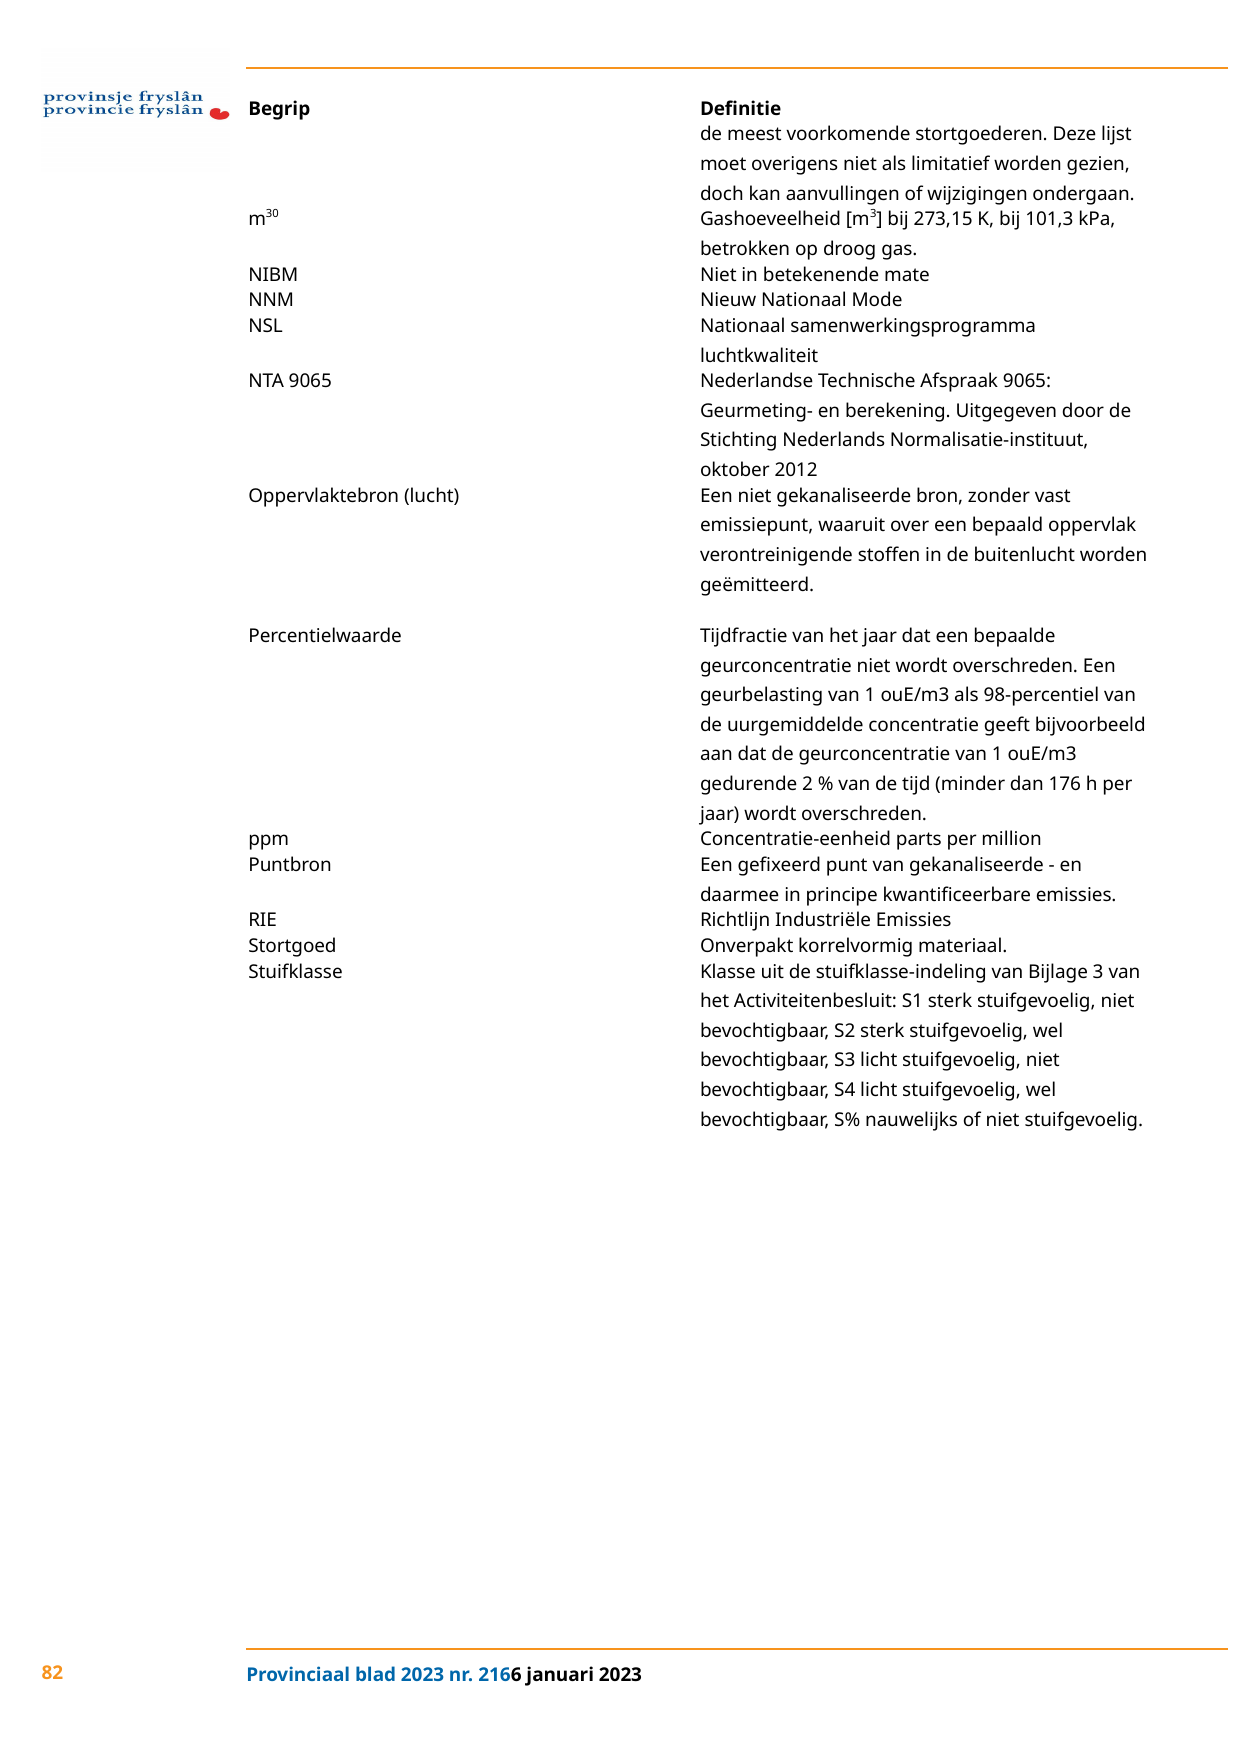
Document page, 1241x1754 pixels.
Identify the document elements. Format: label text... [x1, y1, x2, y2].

table_cell Klasse uit de stuifklasse-indeling van Bijlage 3 van het Activiteitenbesluit: S1 sterk stuifgevoelig, niet bevochtigbaar, S2 sterk stuifgevoelig, wel bevochtigbaar, S3 licht stuifgevoelig, niet bevochtigbaar, S4 licht stuifgevoelig, wel bevochtigbaar, S% nauwelijks of niet stuifgevoelig. [700, 958, 1152, 1132]
table_cell Een gefixeerd punt van gekanaliseerde - en daarmee in principe kwantificeerbare emissies. [700, 851, 1152, 906]
table_cell Percentielwaarde [248, 622, 700, 825]
table_cell Tijdfractie van het jaar dat een bepaalde geurconcentratie niet wordt overschreden. Een geurbelasting van 1 ouE/m3 als 98-percentiel van de uurgemiddelde concentratie geeft bijvoorbeeld aan dat de geurconcentratie van 1 ouE/m3 gedurende 2 % van de tijd (minder dan 176 h per jaar) wordt overschreden. [700, 622, 1152, 825]
table_cell RIE [248, 906, 700, 932]
table_cell Nieuw Nationaal Mode [700, 286, 1152, 312]
table_cell [248, 596, 700, 622]
table_header Definitie [700, 95, 1152, 121]
table_cell [700, 596, 1152, 622]
table_cell Een niet gekanaliseerde bron, zonder vast emissiepunt, waaruit over een bepaald oppervlak verontreinigende stoffen in de buitenlucht worden geëmitteerd. [700, 482, 1152, 596]
table_cell Niet in betekenende mate [700, 261, 1152, 286]
table_cell Stuifklasse [248, 958, 700, 1132]
table_cell Oppervlaktebron (lucht) [248, 482, 700, 596]
table_cell Stortgoed [248, 932, 700, 958]
table_cell [248, 121, 700, 205]
table_cell ppm [248, 825, 700, 851]
table_cell NNM [248, 286, 700, 312]
table_cell Puntbron [248, 851, 700, 906]
table_cell Concentratie-eenheid parts per million [700, 825, 1152, 851]
table_cell NTA 9065 [248, 368, 700, 482]
table_cell Nederlandse Technische Afspraak 9065: Geurmeting- en berekening. Uitgegeven door de Stichting Nederlands Normalisatie-instituut, oktober 2012 [700, 368, 1152, 482]
table_cell Richtlijn Industriële Emissies [700, 906, 1152, 932]
picture [41, 47, 231, 172]
table_cell m30 [248, 205, 700, 261]
table_cell NIBM [248, 261, 700, 286]
table_cell NSL [248, 312, 700, 367]
table_header Begrip [248, 95, 700, 121]
table_cell Onverpakt korrelvormig materiaal. [700, 932, 1152, 958]
table_cell Gashoeveelheid [m3] bij 273,15 K, bij 101,3 kPa, betrokken op droog gas. [700, 205, 1152, 261]
table_cell Nationaal samenwerkingsprogramma luchtkwaliteit [700, 312, 1152, 367]
table_cell de meest voorkomende stortgoederen. Deze lijst moet overigens niet als limitatief worden gezien, doch kan aanvullingen of wijzigingen ondergaan. [700, 121, 1152, 205]
